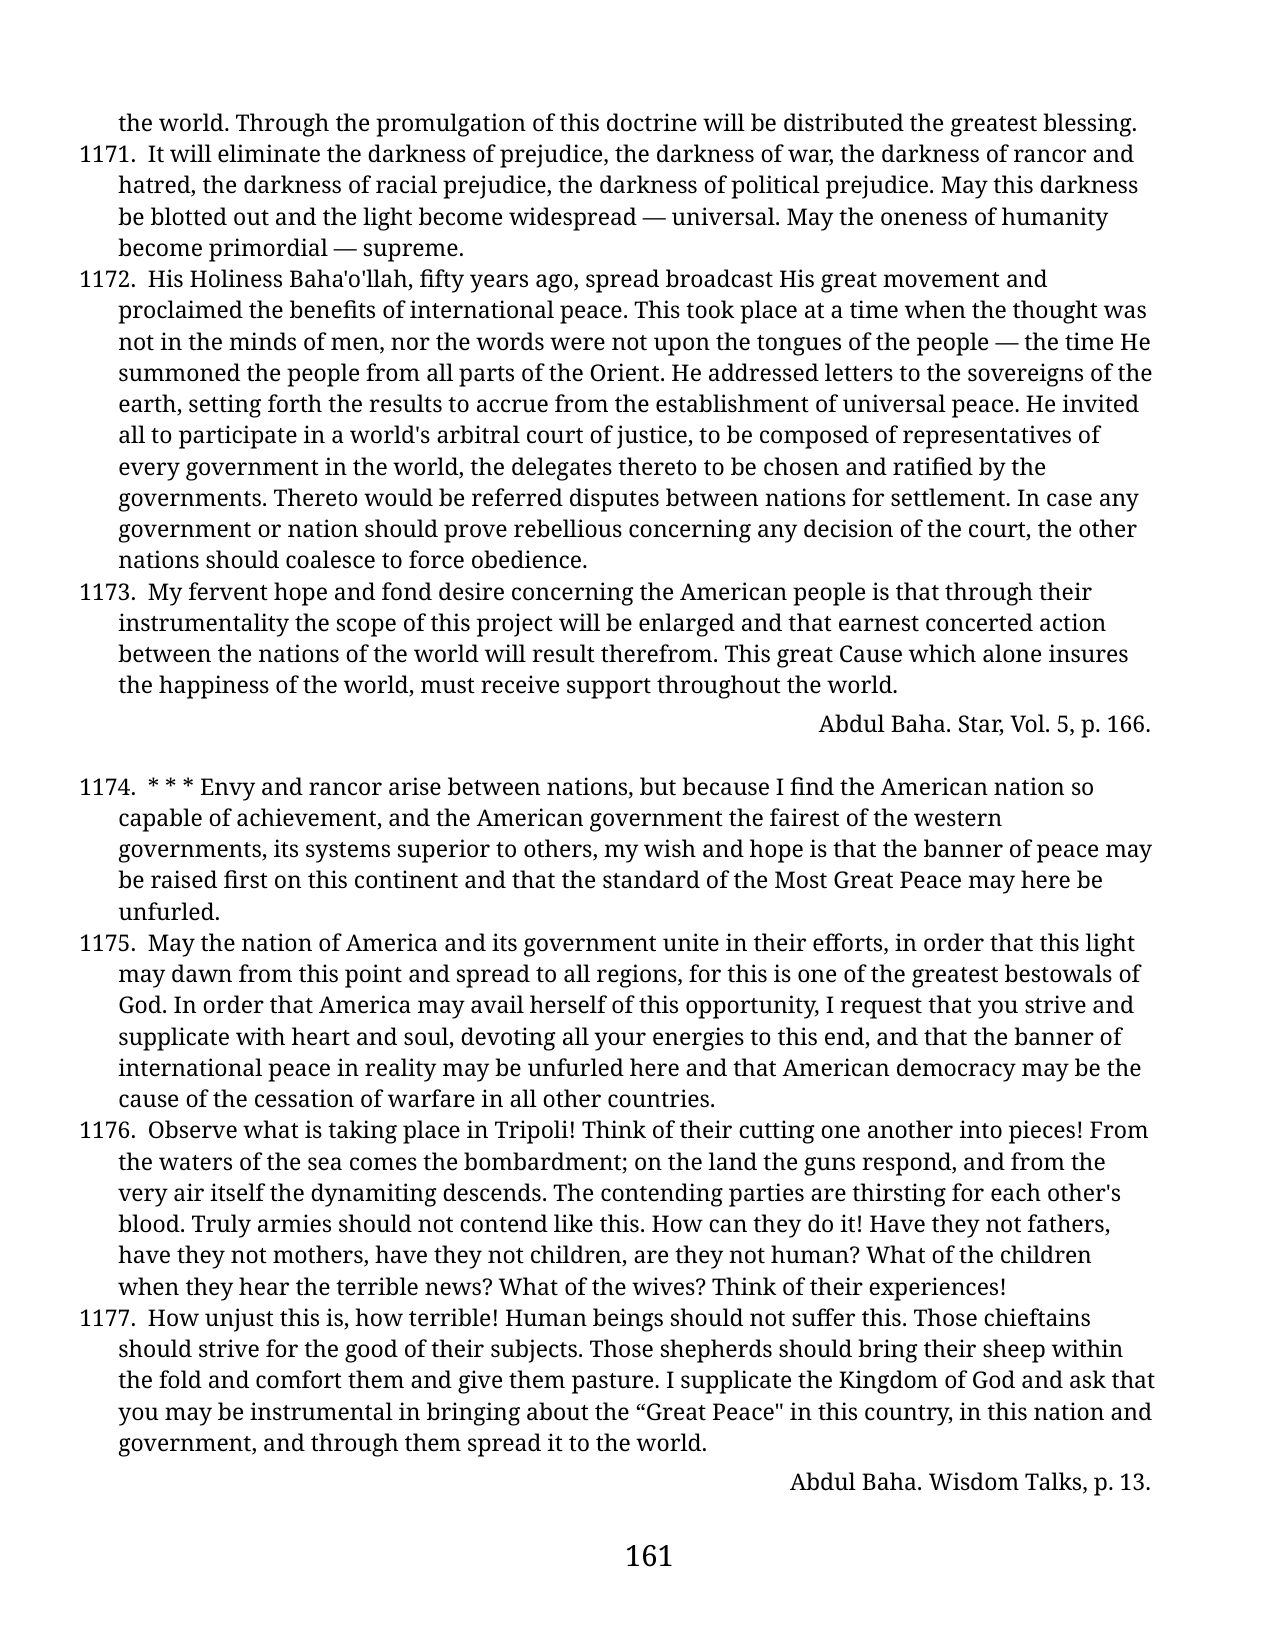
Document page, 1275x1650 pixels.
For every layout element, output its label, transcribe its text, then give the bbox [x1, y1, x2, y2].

list Observe what is taking place in Tripoli! Think of their cutting one another into pieces! From the waters of the sea comes the bombardment; on the land the guns respond, and from the very air itself the dynamiting descends. The contending parties are thirsting for each other's blood. Truly armies should not contend like this. How can they do it! Have they not fathers, have they not mothers, have they not children, are they not human? What of the children when they hear the terrible news? What of the wives? Think of their experiences! [79, 1114, 1157, 1302]
list May the nation of America and its government unite in their efforts, in order that this light may dawn from this point and spread to all regions, for this is one of the greatest bestowals of God. In order that America may avail herself of this opportunity, I request that you strive and supplicate with heart and soul, devoting all your energies to this end, and that the banner of international peace in reality may be unfurled here and that American democracy may be the cause of the cessation of warfare in all other countries. [79, 927, 1157, 1114]
text Abdul Baha. Wisdom Talks, p. 13. [118, 1465, 1157, 1497]
list the world. Through the promulgation of this doctrine will be distributed the greatest blessing. [79, 107, 1157, 138]
list * * * Envy and rancor arise between nations, but because I find the American nation so capable of achievement, and the American government the fairest of the western governments, its systems superior to others, my wish and hope is that the banner of peace may be raised first on this continent and that the standard of the Most Great Peace may here be unfurled. [79, 770, 1157, 927]
list How unjust this is, how terrible! Human beings should not suffer this. Those chieftains should strive for the good of their subjects. Those shepherds should bring their sheep within the fold and comfort them and give them pasture. I supplicate the Kingdom of God and ask that you may be instrumental in bringing about the “Great Peace" in this country, in this nation and government, and through them spread it to the world. [79, 1302, 1157, 1458]
list His Holiness Baha'o'llah, fifty years ago, spread broadcast His great movement and proclaimed the benefits of international peace. This took place at a time when the thought was not in the minds of men, nor the words were not upon the tongues of the people — the time He summoned the people from all parts of the Orient. He addressed letters to the sovereigns of the earth, setting forth the results to accrue from the establishment of universal peace. He invited all to participate in a world's arbitral court of justice, to be composed of representatives of every government in the world, the delegates thereto to be chosen and ratified by the governments. Thereto would be referred disputes between nations for settlement. In case any government or nation should prove rebellious concerning any decision of the court, the other nations should coalesce to force obedience. [79, 263, 1157, 575]
text Abdul Baha. Star, Vol. 5, p. 166. [118, 708, 1157, 739]
list It will eliminate the darkness of prejudice, the darkness of war, the darkness of rancor and hatred, the darkness of racial prejudice, the darkness of political prejudice. May this darkness be blotted out and the light become widespread — universal. May the oneness of humanity become primordial — supreme. [79, 138, 1157, 263]
list My fervent hope and fond desire concerning the American people is that through their instrumentality the scope of this project will be enlarged and that earnest concerted action between the nations of the world will result therefrom. This great Cause which alone insures the happiness of the world, must receive support throughout the world. [79, 575, 1157, 700]
